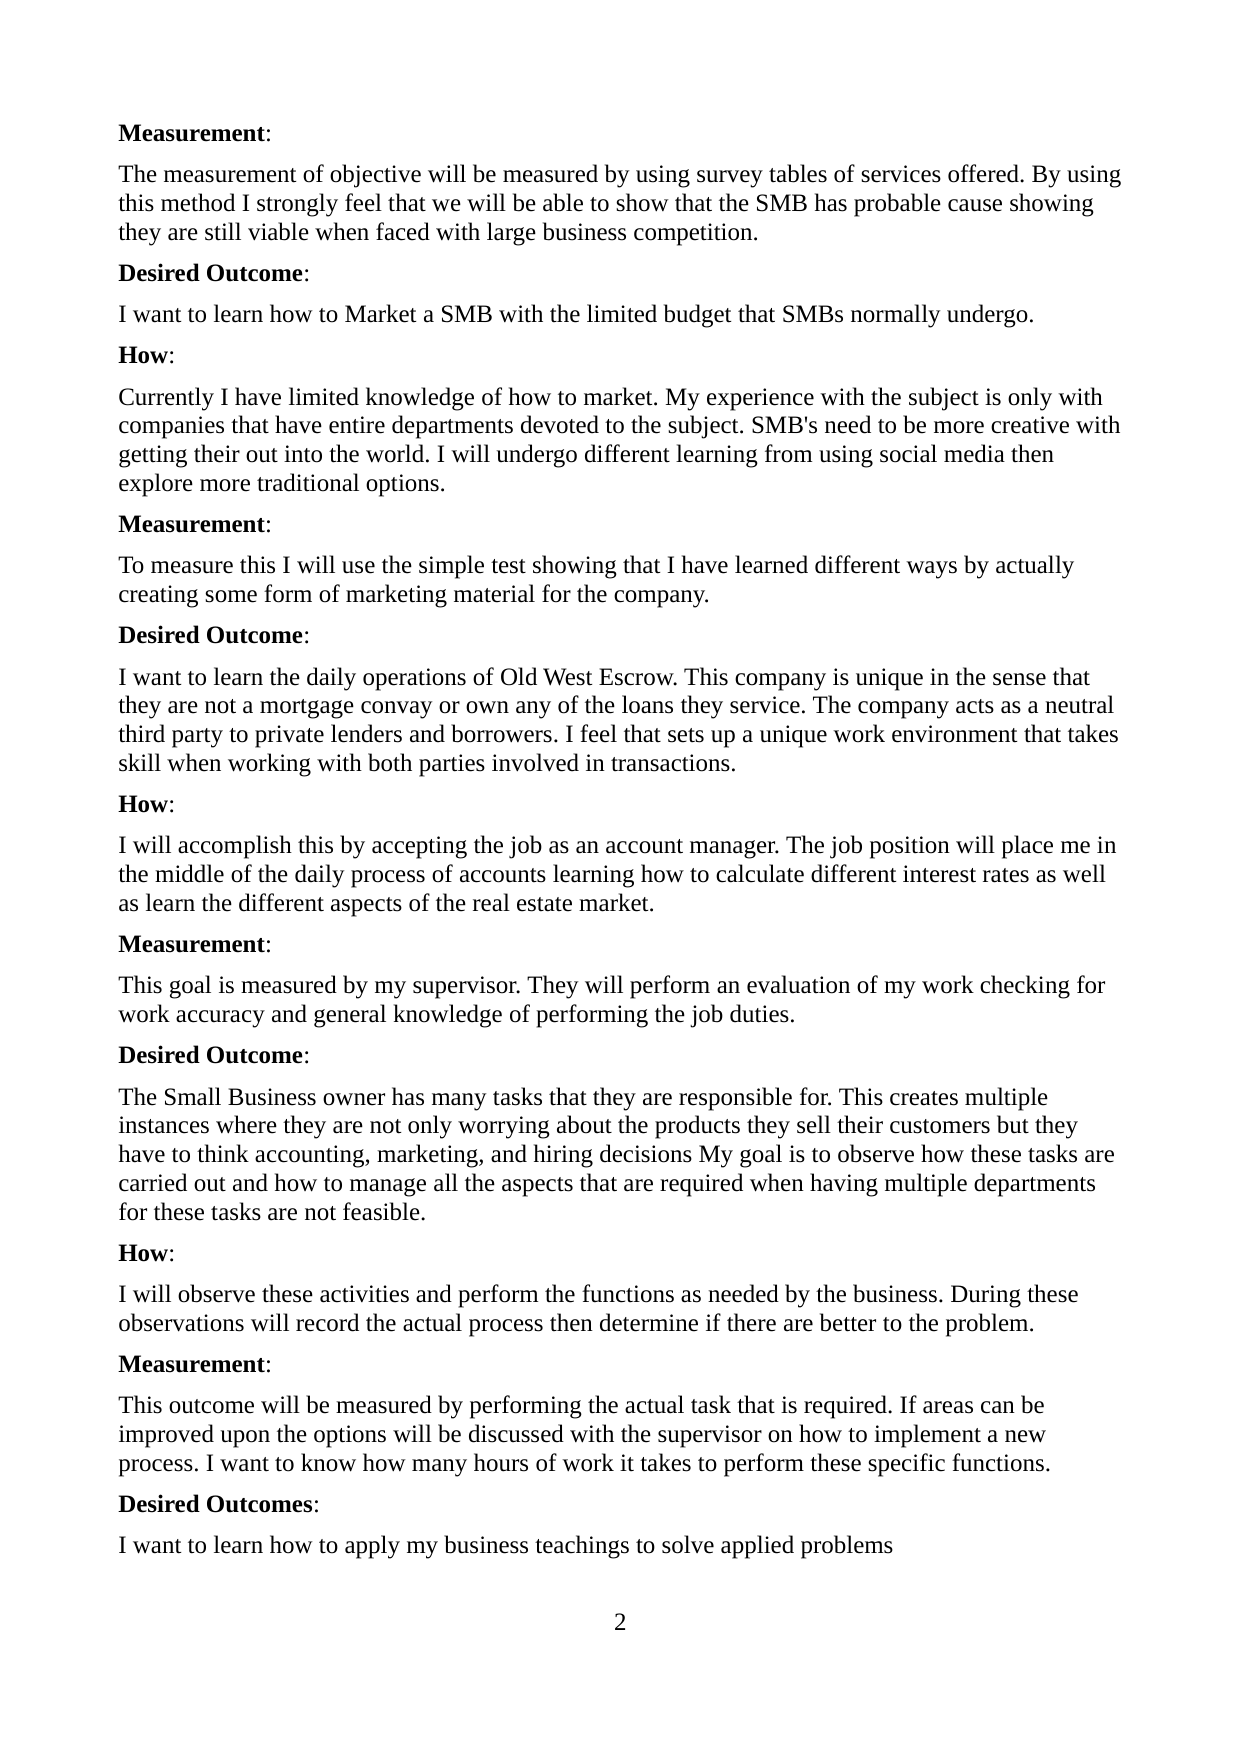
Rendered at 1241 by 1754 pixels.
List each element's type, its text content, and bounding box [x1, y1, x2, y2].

text Desired Outcome: [118, 1041, 1122, 1069]
text How: [118, 341, 1122, 369]
text I want to learn how to Market a SMB with the limited budget that SMBs normally undergo. [118, 299, 1122, 328]
text Desired Outcome: [118, 621, 1122, 649]
text Measurement: [118, 929, 1122, 958]
text How: [118, 1238, 1122, 1267]
text I want to learn how to apply my business teachings to solve applied problems [118, 1531, 1122, 1559]
text To measure this I will use the simple test showing that I have learned different ways by actually creating some form of marketing material for the company. [118, 551, 1122, 608]
text Desired Outcomes: [118, 1489, 1122, 1518]
text I will observe these activities and perform the functions as needed by the business. During these observations will record the actual process then determine if there are better to the problem. [118, 1279, 1122, 1337]
text Currently I have limited knowledge of how to market. My experience with the subject is only with companies that have entire departments devoted to the subject. SMB's need to be more creative with getting their out into the world. I will undergo different learning from using social media then explore more traditional options. [118, 382, 1122, 497]
text I will accomplish this by accepting the job as an account manager. The job position will place me in the middle of the daily process of accounts learning how to calculate different interest rates as well as learn the different aspects of the real estate market. [118, 831, 1122, 917]
text The Small Business owner has many tasks that they are responsible for. This creates multiple instances where they are not only worrying about the products they sell their customers but they have to think accounting, marketing, and hiring decisions My goal is to observe how these tasks are carried out and how to manage all the aspects that are required when having multiple departments for these tasks are not feasible. [118, 1082, 1122, 1226]
text Measurement: [118, 509, 1122, 538]
text This goal is measured by my supervisor. They will perform an evaluation of my work checking for work accuracy and general knowledge of performing the job duties. [118, 971, 1122, 1028]
text How: [118, 789, 1122, 818]
text Measurement: [118, 1349, 1122, 1378]
text I want to learn the daily operations of Old West Escrow. This company is unique in the sense that they are not a mortgage convay or own any of the loans they service. The company acts as a neutral third party to private lenders and borrowers. I feel that sets up a unique work environment that takes skill when working with both parties involved in transactions. [118, 662, 1122, 777]
text Measurement: [118, 118, 1122, 147]
text The measurement of objective will be measured by using survey tables of services offered. By using this method I strongly feel that we will be able to show that the SMB has probable cause showing they are still viable when faced with large business competition. [118, 159, 1122, 246]
text Desired Outcome: [118, 258, 1122, 287]
text This outcome will be measured by performing the actual task that is required. If areas can be improved upon the options will be discussed with the supervisor on how to implement a new process. I want to know how many hours of work it takes to perform these specific functions. [118, 1391, 1122, 1477]
